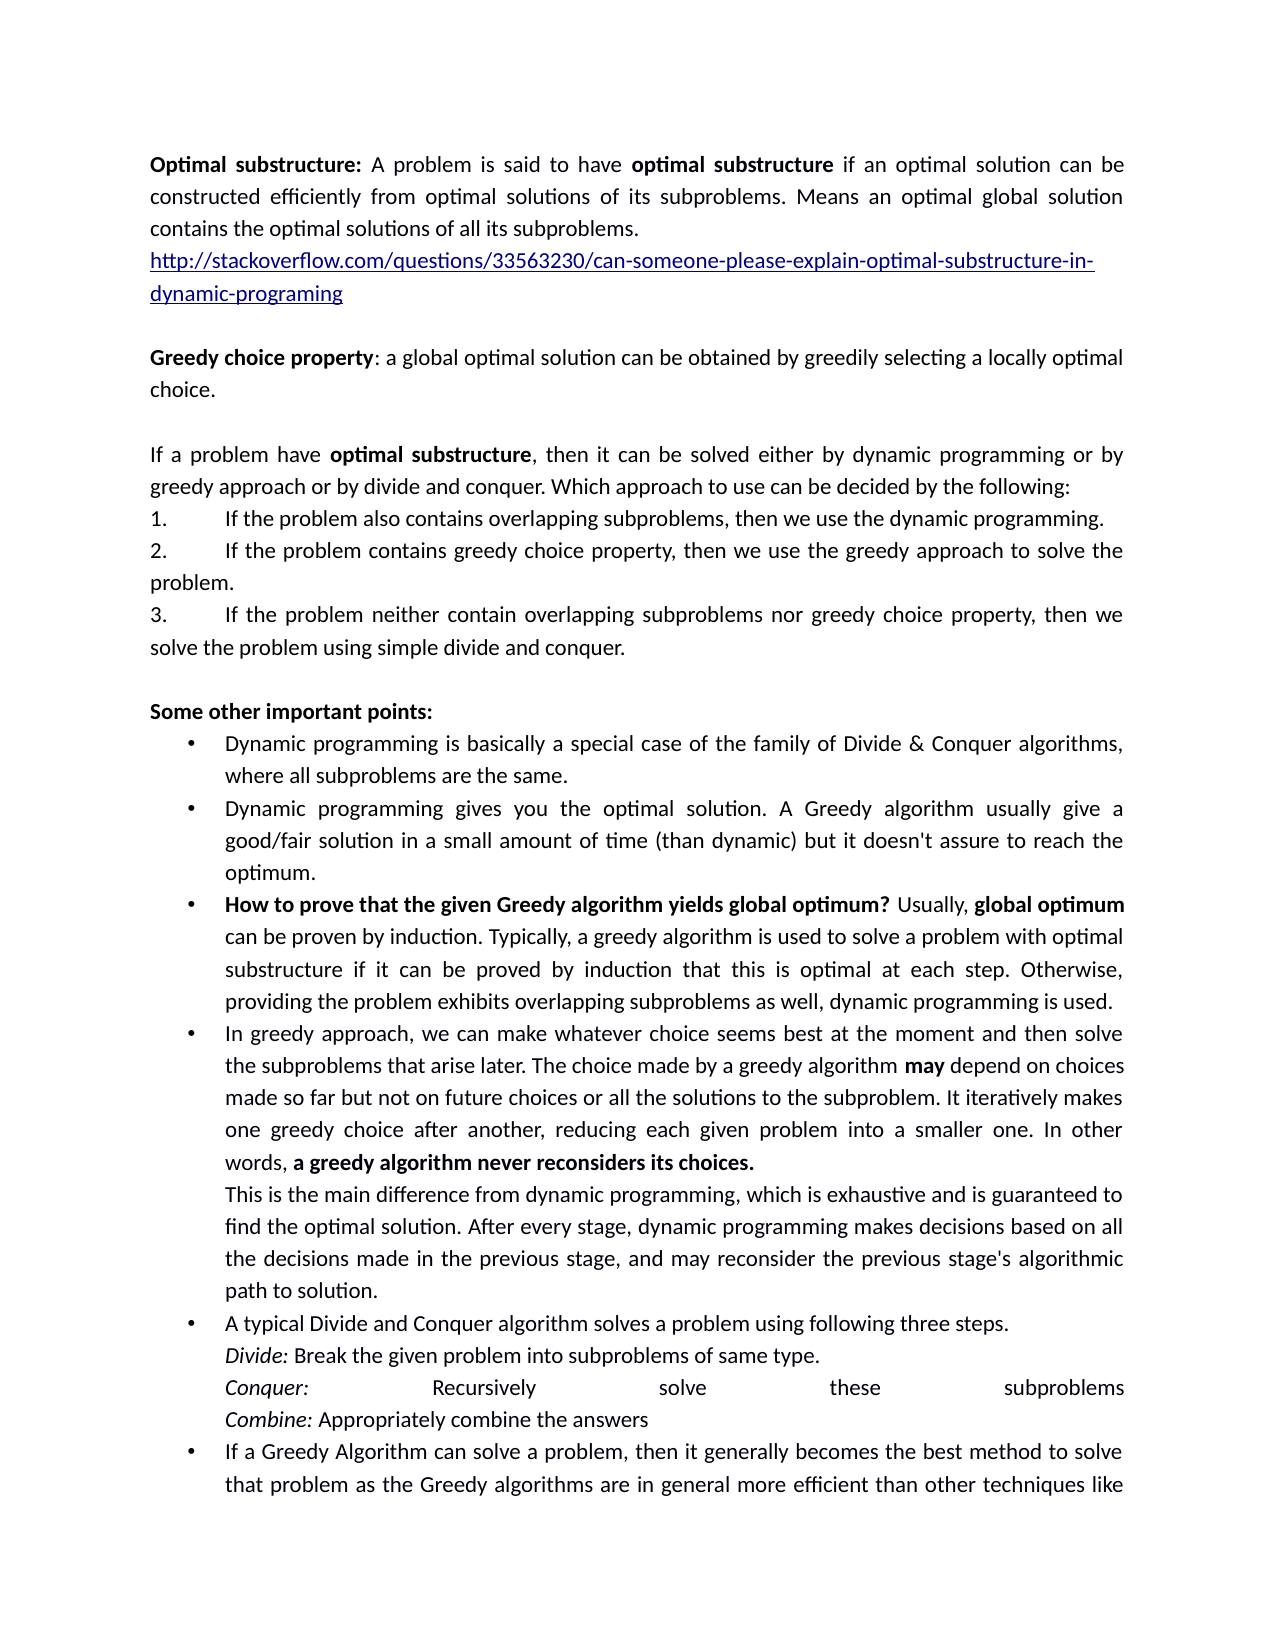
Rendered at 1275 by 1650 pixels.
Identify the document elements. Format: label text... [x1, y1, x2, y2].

list This is the main difference from dynamic programming, which is exhaustive and is guaranteed to find the optimal solution. After every stage, dynamic programming makes decisions based on all the decisions made in the previous stage, and may reconsider the previous stage's algorithmic path to solution. [187, 1180, 1125, 1304]
list Divide: Break the given problem into subproblems of same type. [187, 1341, 1125, 1369]
list If a problem have optimal substructure, then it can be solved either by dynamic programming or by greedy approach or by divide and conquer. Which approach to use can be decided by the following: [150, 440, 1125, 500]
list http://stackoverflow.com/questions/33563230/can-someone-please-explain-optimal-substructure-in-dynamic-programing [150, 247, 1125, 307]
list If the problem contains greedy choice property, then we use the greedy approach to solve the problem. [150, 536, 1125, 596]
list Dynamic programming is basically a special case of the family of Divide & Conquer algorithms, where all subproblems are the same. [187, 729, 1125, 789]
list How to prove that the given Greedy algorithm yields global optimum? Usually, global optimum can be proven by induction. Typically, a greedy algorithm is used to solve a problem with optimal substructure if it can be proved by induction that this is optimal at each step. Otherwise, providing the problem exhibits overlapping subproblems as well, dynamic programming is used. [187, 890, 1125, 1015]
list If a Greedy Algorithm can solve a problem, then it generally becomes the best method to solve that problem as the Greedy algorithms are in general more efficient than other techniques like [187, 1437, 1125, 1498]
list Dynamic programming gives you the optimal solution. A Greedy algorithm usually give a good/fair solution in a small amount of time (than dynamic) but it doesn't assure to reach the optimum. [187, 794, 1125, 886]
list In greedy approach, we can make whatever choice seems best at the moment and then solve the subproblems that arise later. The choice made by a greedy algorithm may depend on choices made so far but not on future choices or all the solutions to the subproblem. It iteratively makes one greedy choice after another, reducing each given problem into a smaller one. In other words, a greedy algorithm never reconsiders its choices. [187, 1019, 1125, 1176]
list A typical Divide and Conquer algorithm solves a problem using following three steps. [187, 1309, 1125, 1337]
list Conquer: Recursively solve these subproblems Combine: Appropriately combine the answers [187, 1373, 1125, 1433]
list If the problem also contains overlapping subproblems, then we use the dynamic programming. [150, 504, 1125, 532]
list Optimal substructure: A problem is said to have optimal substructure if an optimal solution can be constructed efficiently from optimal solutions of its subproblems. Means an optimal global solution contains the optimal solutions of all its subproblems. [150, 150, 1125, 242]
list Greedy choice property: a global optimal solution can be obtained by greedily selecting a locally optimal choice. [150, 343, 1125, 403]
list If the problem neither contain overlapping subproblems nor greedy choice property, then we solve the problem using simple divide and conquer. [150, 601, 1125, 661]
list Some other important points: [150, 697, 1125, 725]
